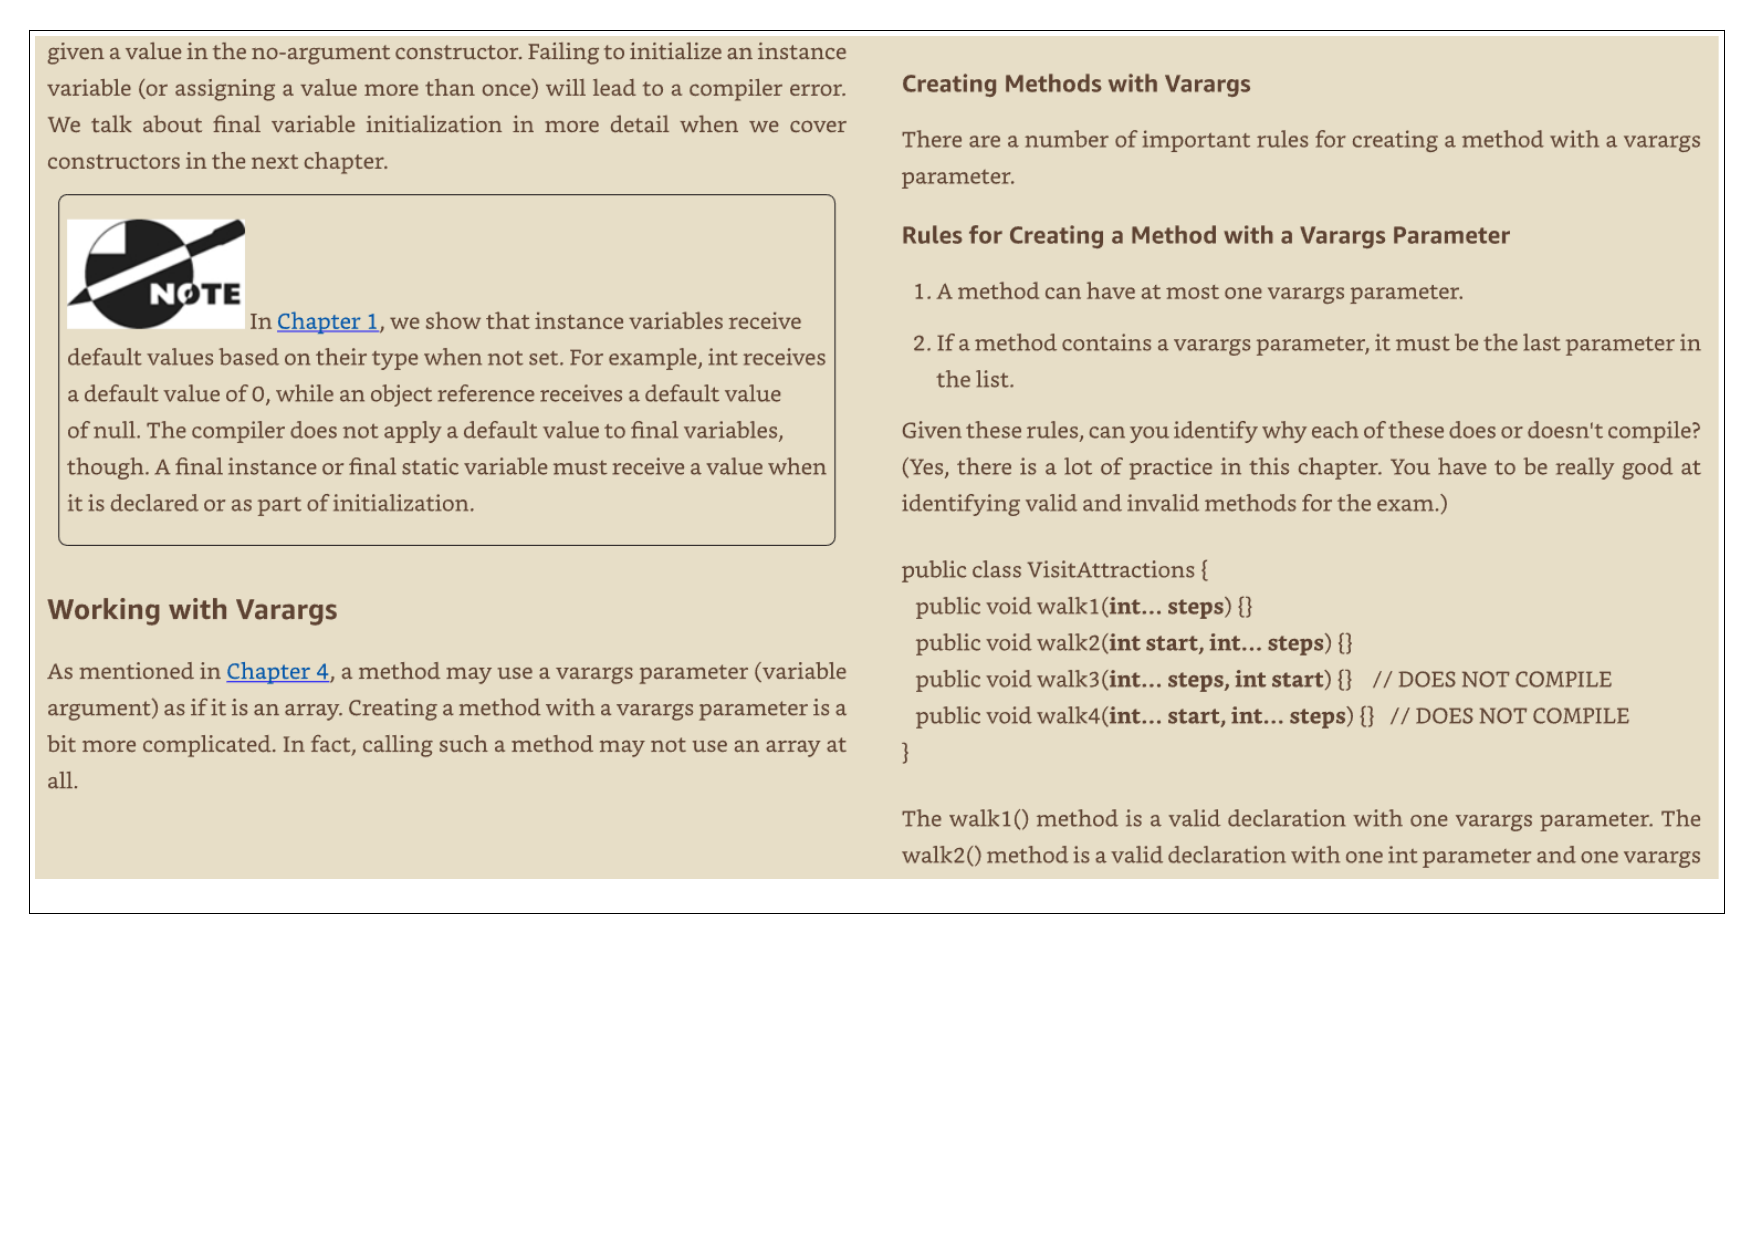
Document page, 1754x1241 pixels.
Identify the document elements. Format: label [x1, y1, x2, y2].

table_cell [30, 31, 1724, 913]
picture [35, 36, 1719, 879]
